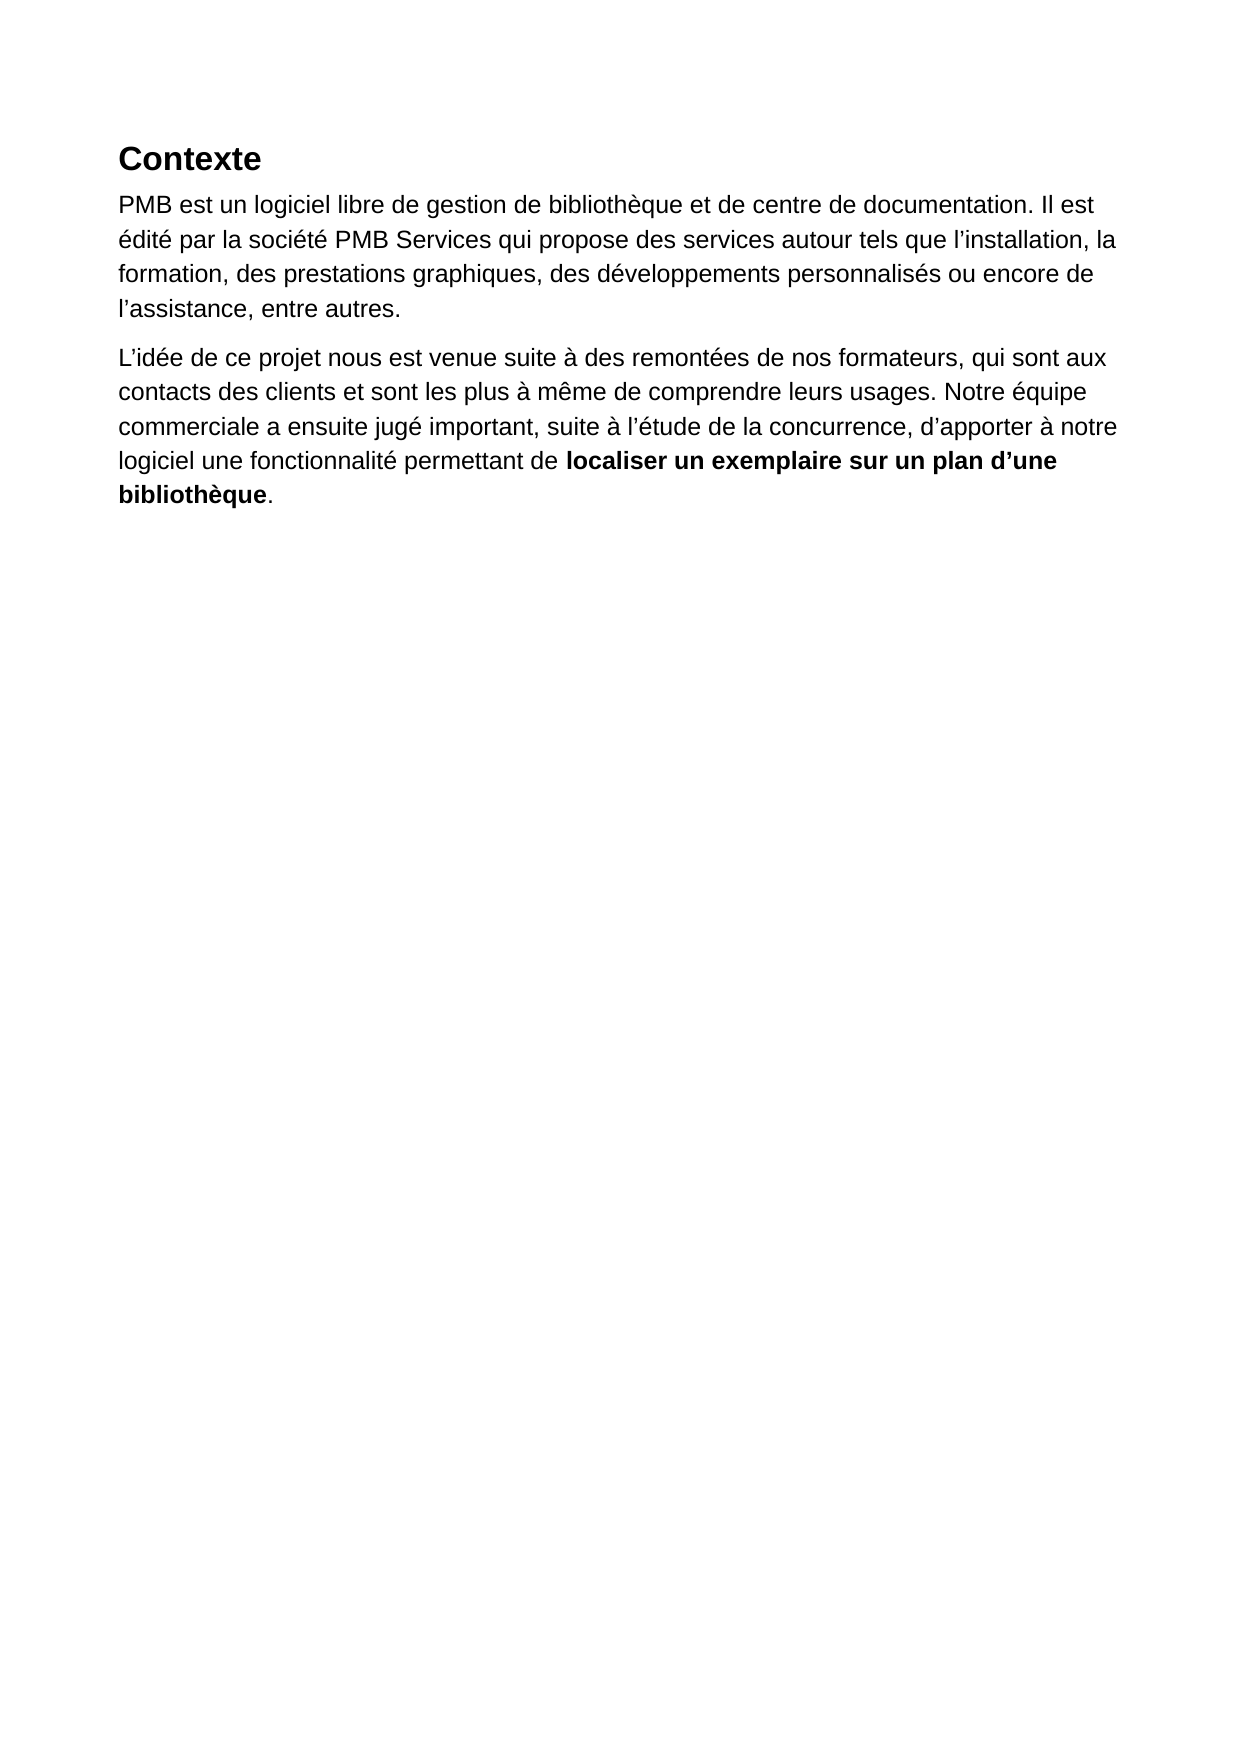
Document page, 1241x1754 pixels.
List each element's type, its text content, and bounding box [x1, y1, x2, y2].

subtitle Contexte [118, 139, 1122, 178]
text PMB est un logiciel libre de gestion de bibliothèque et de centre de documentation. Il est édité par la société PMB Services qui propose des services autour tels que l’installation, la formation, des prestations graphiques, des développements personnalisés ou encore de l’assistance, entre autres. [118, 190, 1122, 322]
text L’idée de ce projet nous est venue suite à des remontées de nos formateurs, qui sont aux contacts des clients et sont les plus à même de comprendre leurs usages. Notre équipe commerciale a ensuite jugé important, suite à l’étude de la concurrence, d’apporter à notre logiciel une fonctionnalité permettant de localiser un exemplaire sur un plan d’une bibliothèque. [118, 343, 1122, 509]
